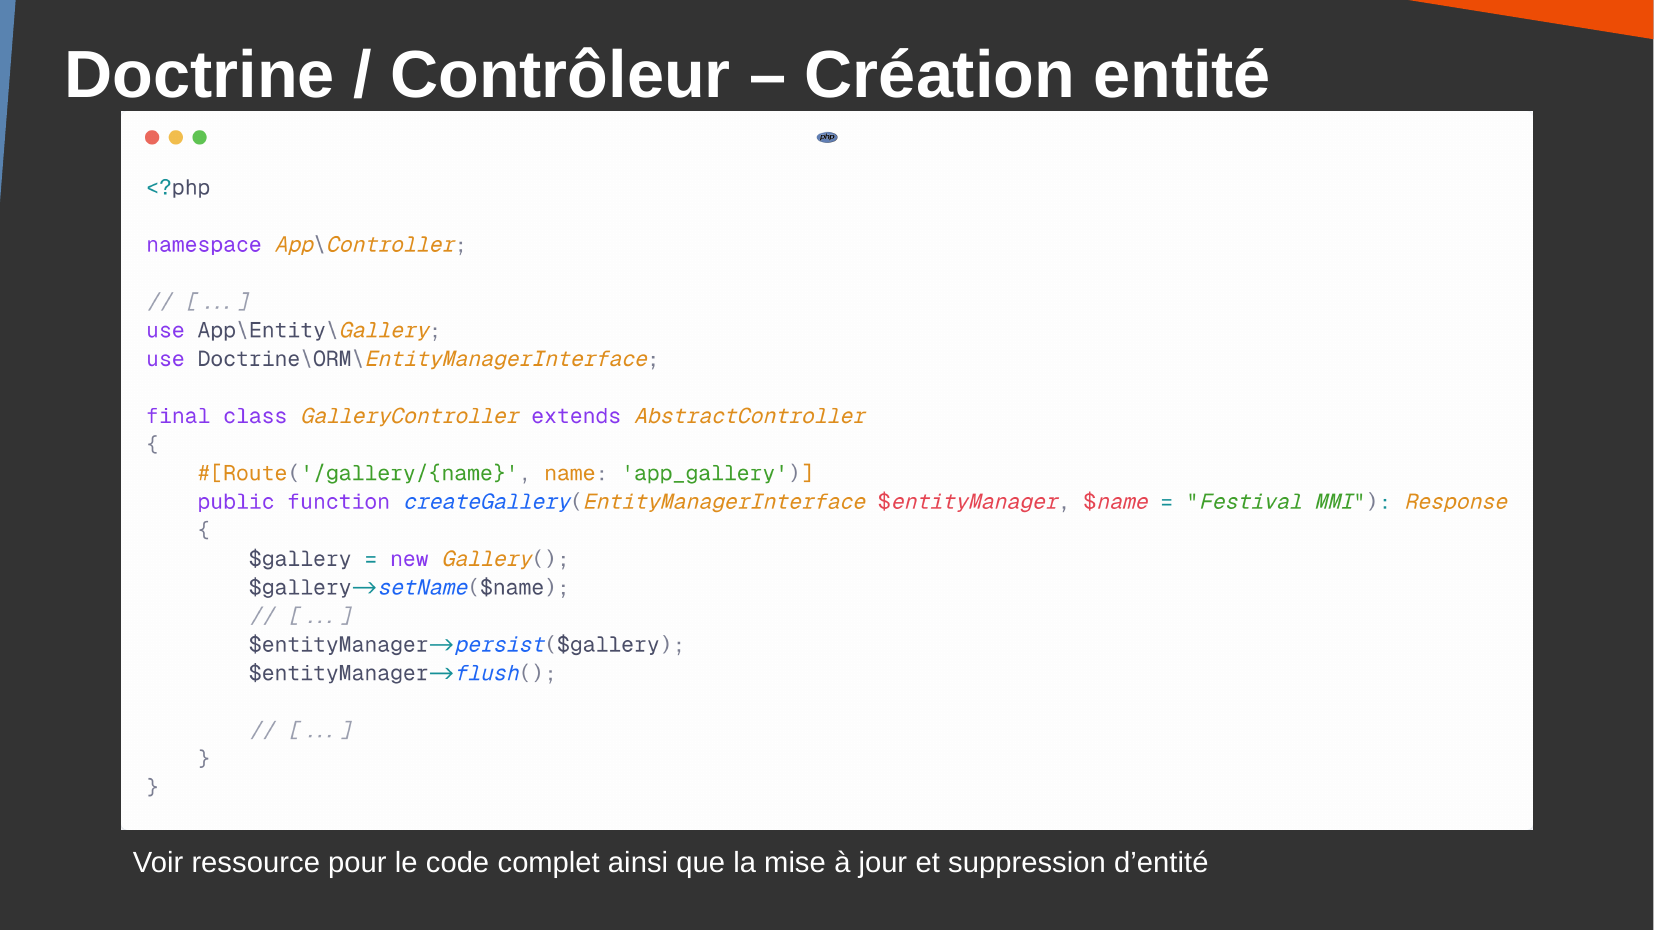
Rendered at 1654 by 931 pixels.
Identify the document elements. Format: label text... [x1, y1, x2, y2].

title Doctrine / Contrôleur – Création entité [64, 37, 1365, 113]
picture [121, 111, 1533, 830]
text_box [0, 0, 16, 202]
text_box Voir ressource pour le code complet ainsi que la mise à jour et suppression d’entité [118, 838, 1524, 887]
text_box [1408, 0, 1654, 40]
